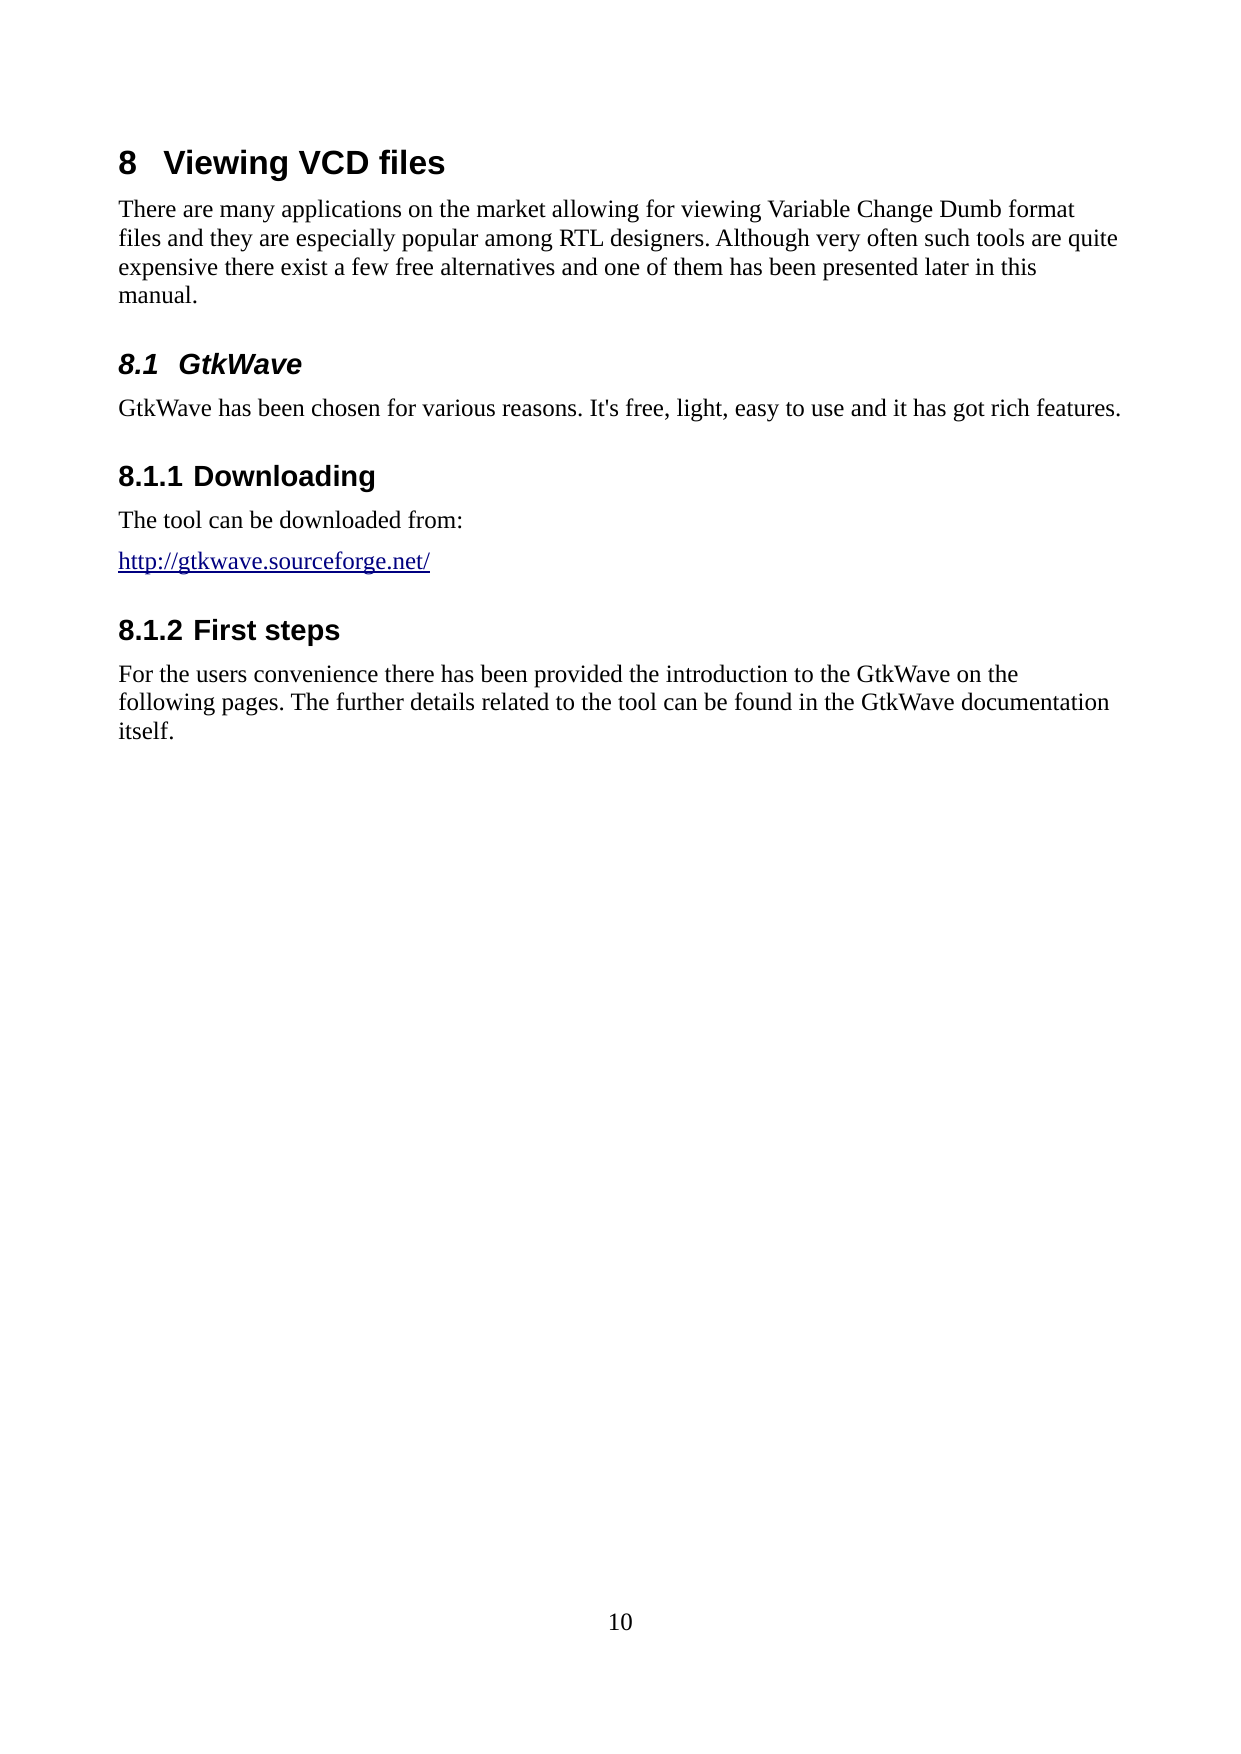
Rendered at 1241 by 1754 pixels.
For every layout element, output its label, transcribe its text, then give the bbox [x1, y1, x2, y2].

subtitle Downloading [118, 459, 1122, 493]
subtitle First steps [118, 613, 1122, 646]
text GtkWave has been chosen for various reasons. It's free, light, easy to use and it has got rich features. [118, 393, 1122, 422]
text For the users convenience there has been provided the introduction to the GtkWave on the following pages. The further details related to the tool can be found in the GtkWave documentation itself. [118, 659, 1122, 745]
text http://gtkwave.sourceforge.net/ [118, 546, 1122, 575]
text The tool can be downloaded from: [118, 505, 1122, 534]
subtitle Viewing VCD files [118, 143, 1122, 182]
text There are many applications on the market allowing for viewing Variable Change Dumb format files and they are especially popular among RTL designers. Although very often such tools are quite expensive there exist a few free alternatives and one of them has been presented later in this manual. [118, 194, 1122, 309]
subtitle GtkWave [118, 347, 1122, 380]
